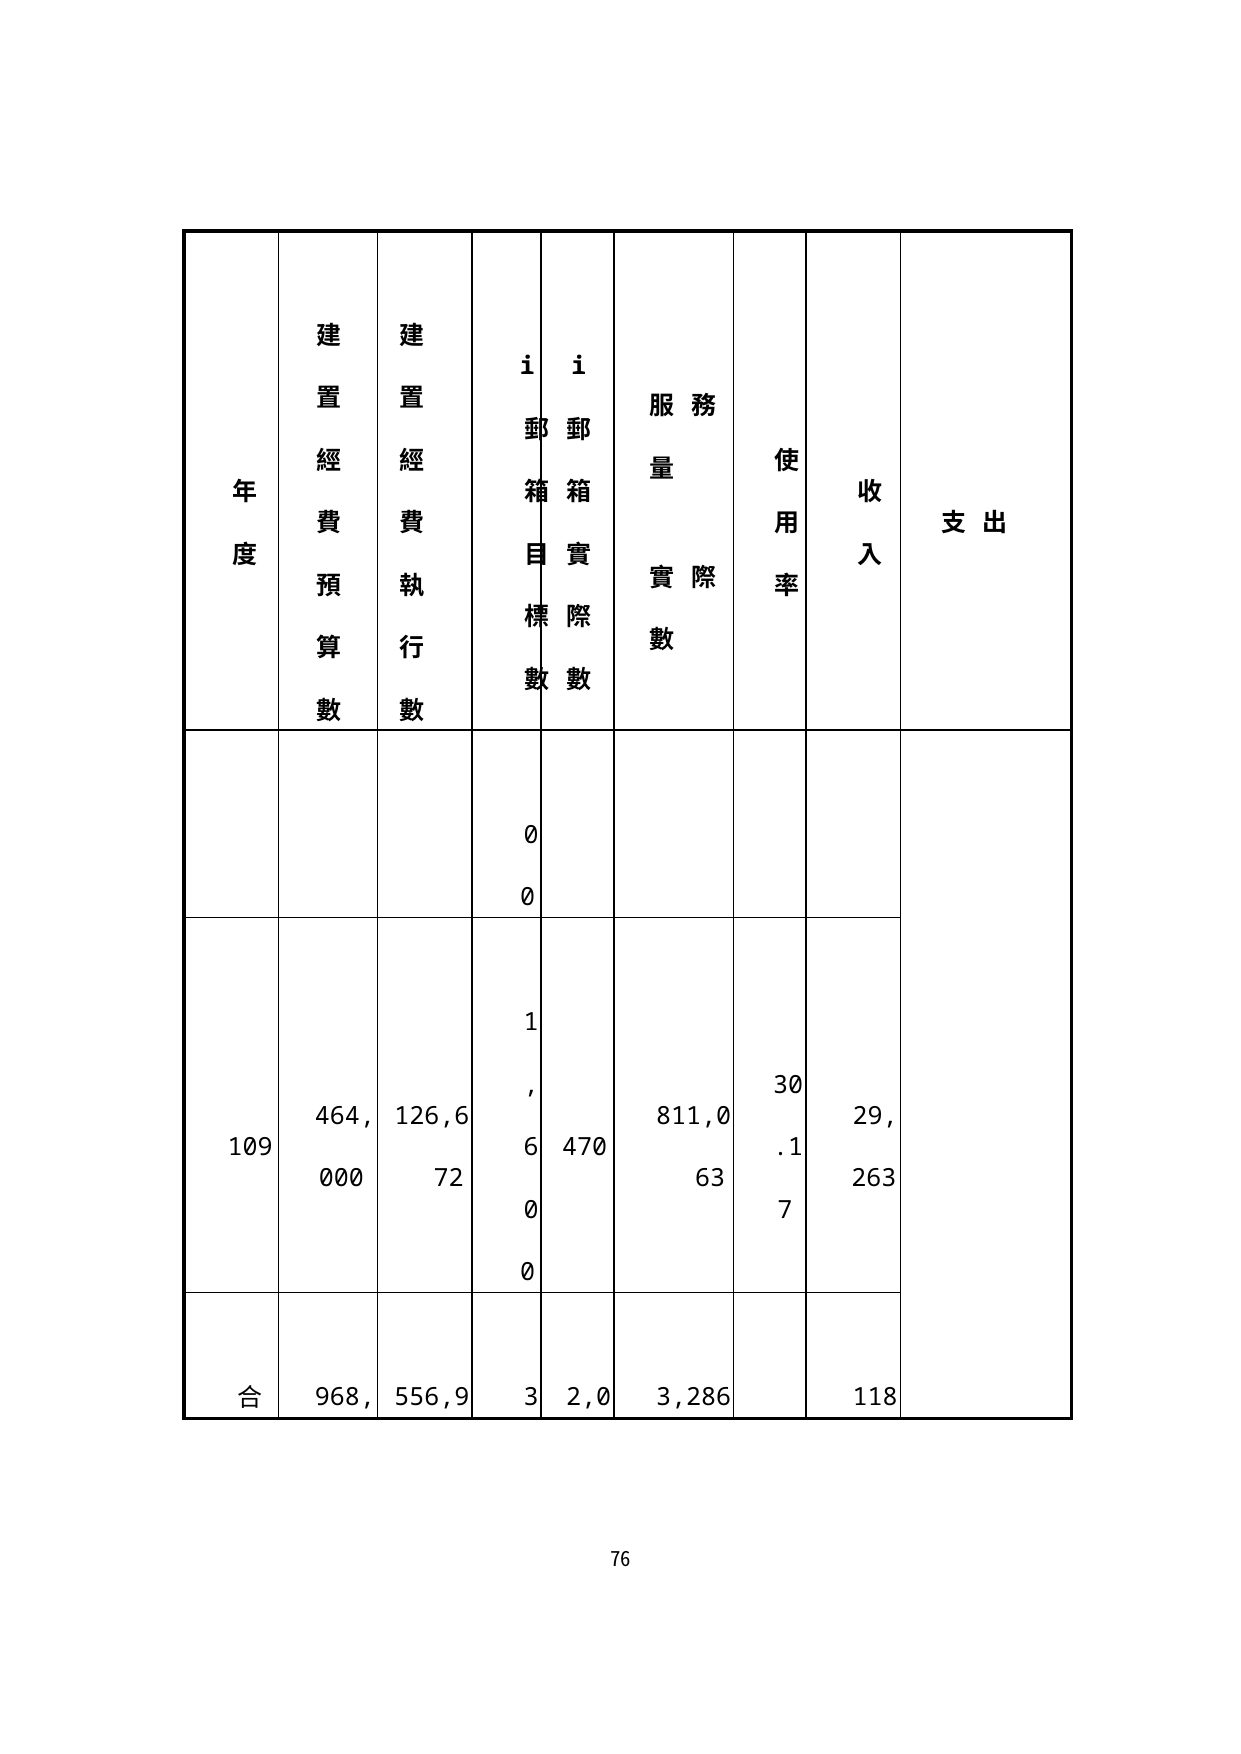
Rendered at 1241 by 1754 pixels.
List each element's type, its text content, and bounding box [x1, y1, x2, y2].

table_cell [279, 731, 377, 917]
table_cell [734, 731, 805, 917]
table_cell [734, 1293, 805, 1417]
table_cell 29,263 [807, 918, 900, 1292]
table_header 服務量 實際數 [615, 233, 733, 729]
table_cell 3 [473, 1293, 540, 1417]
table_cell 811,063 [615, 918, 733, 1292]
table_cell [186, 731, 278, 917]
table_cell 3,286 [615, 1293, 733, 1417]
table_header 收入 [807, 233, 900, 729]
table_cell 556,9 [378, 1293, 471, 1417]
table_cell 968, [279, 1293, 377, 1417]
table_cell 464,000 [279, 918, 377, 1292]
table_cell 1,600 [473, 918, 540, 1292]
table_cell [901, 731, 1070, 1417]
table_header i郵箱實際數 [542, 233, 613, 729]
table_header 建置經費執行數 [378, 233, 471, 729]
table_header 支出 [901, 233, 1070, 729]
table_cell 470 [542, 918, 613, 1292]
table_cell 126,672 [378, 918, 471, 1292]
table_cell 合 [186, 1293, 278, 1417]
table_cell 00 [473, 731, 540, 917]
table_cell 2,0 [542, 1293, 613, 1417]
table_cell [378, 731, 471, 917]
table_cell 109 [186, 918, 278, 1292]
table_header 建置經費預算數 [279, 233, 377, 729]
table_cell [807, 731, 900, 917]
table_cell 118 [807, 1293, 900, 1417]
table_header 年度 [186, 233, 278, 729]
table_header i郵箱目標數 [473, 233, 540, 729]
table_cell [542, 731, 613, 917]
table_cell [615, 731, 733, 917]
table_header 使用率 [734, 233, 805, 729]
table_cell 30.17 [734, 918, 805, 1292]
